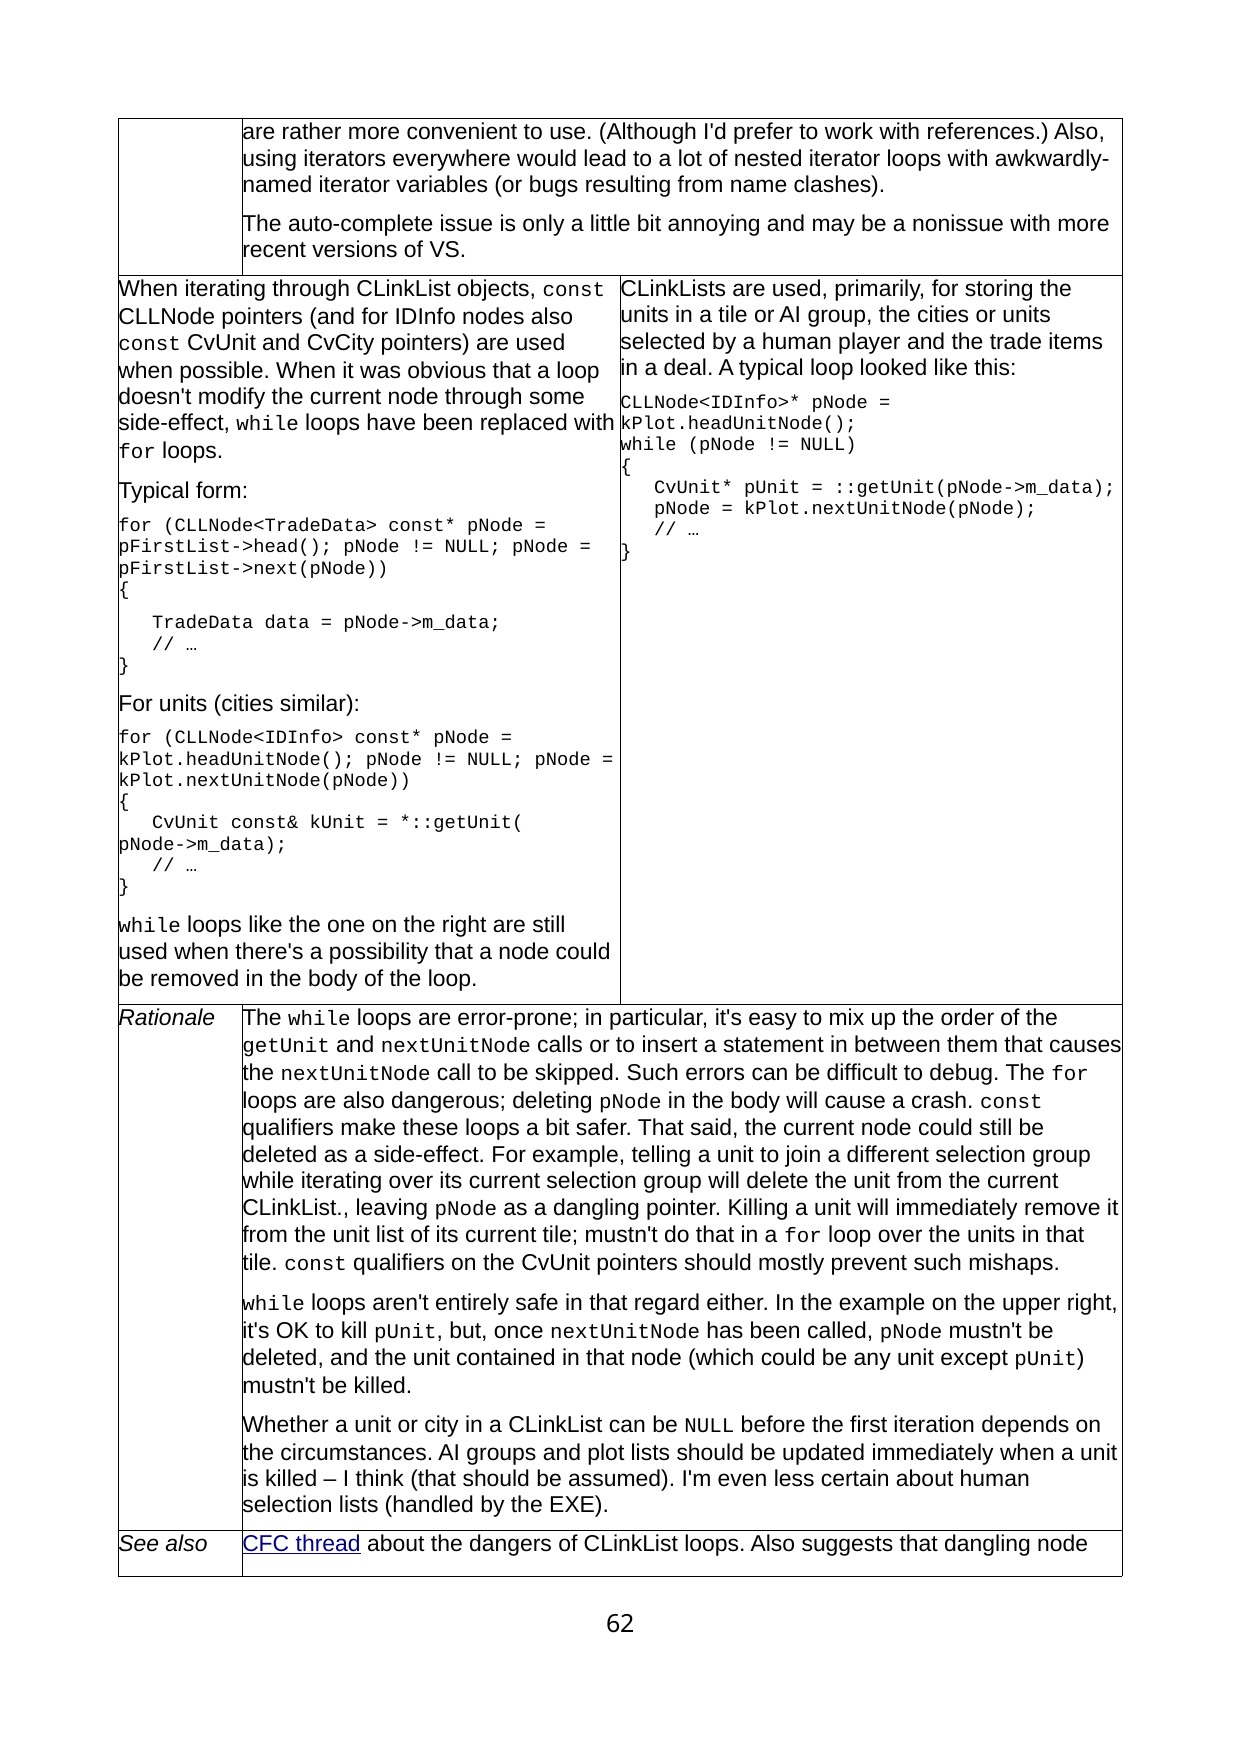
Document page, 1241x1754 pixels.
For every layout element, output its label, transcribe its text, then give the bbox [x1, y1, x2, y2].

table_cell CLinkLists are used, primarily, for storing the units in a tile or AI group, the cities or units selected by a human player and the trade items in a deal. A typical loop looked like this: CLLNode<IDInfo>* pNode = kPlot.headUnitNode(); while (pNode != NULL) { CvUnit* pUnit = ::getUnit(pNode->m_data); pNode = kPlot.nextUnitNode(pNode); // … } [621, 276, 1122, 1003]
table_cell [119, 119, 242, 275]
table_cell When iterating through CLinkList objects, const CLLNode pointers (and for IDInfo nodes also const CvUnit and CvCity pointers) are used when possible. When it was obvious that a loop doesn't modify the current node through some side-effect, while loops have been replaced with for loops. Typical form: for (CLLNode<TradeData> const* pNode = pFirstList->head(); pNode != NULL; pNode = pFirstList->next(pNode)) { TradeData data = pNode->m_data; // … } For units (cities similar): for (CLLNode<IDInfo> const* pNode = kPlot.headUnitNode(); pNode != NULL; pNode = kPlot.nextUnitNode(pNode)) { CvUnit const& kUnit = *::getUnit( pNode->m_data); // … } while loops like the one on the right are still used when there's a possibility that a node could be removed in the body of the loop. [119, 276, 620, 1003]
table_cell The while loops are error-prone; in particular, it's easy to mix up the order of the getUnit and nextUnitNode calls or to insert a statement in between them that causes the nextUnitNode call to be skipped. Such errors can be difficult to debug. The for loops are also dangerous; deleting pNode in the body will cause a crash. const qualifiers make these loops a bit safer. That said, the current node could still be deleted as a side-effect. For example, telling a unit to join a different selection group while iterating over its current selection group will delete the unit from the current CLinkList., leaving pNode as a dangling pointer. Killing a unit will immediately remove it from the unit list of its current tile; mustn't do that in a for loop over the units in that tile. const qualifiers on the CvUnit pointers should mostly prevent such mishaps. while loops aren't entirely safe in that regard either. In the example on the upper right, it's OK to kill pUnit, but, once nextUnitNode has been called, pNode mustn't be deleted, and the unit contained in that node (which could be any unit except pUnit) mustn't be killed. Whether a unit or city in a CLinkList can be NULL before the first iteration depends on the circumstances. AI groups and plot lists should be updated immediately when a unit is killed – I think (that should be assumed). I'm even less certain about human selection lists (handled by the EXE). [243, 1005, 1122, 1530]
table_cell See also [119, 1531, 242, 1576]
table_cell Rationale [119, 1005, 242, 1530]
table_cell are rather more convenient to use. (Although I'd prefer to work with references.) Also, using iterators everywhere would lead to a lot of nested iterator loops with awkwardly-named iterator variables (or bugs resulting from name clashes). The auto-complete issue is only a little bit annoying and may be a nonissue with more recent versions of VS. [243, 119, 1122, 275]
table_cell CFC thread about the dangers of CLinkList loops. Also suggests that dangling node [243, 1531, 1122, 1576]
